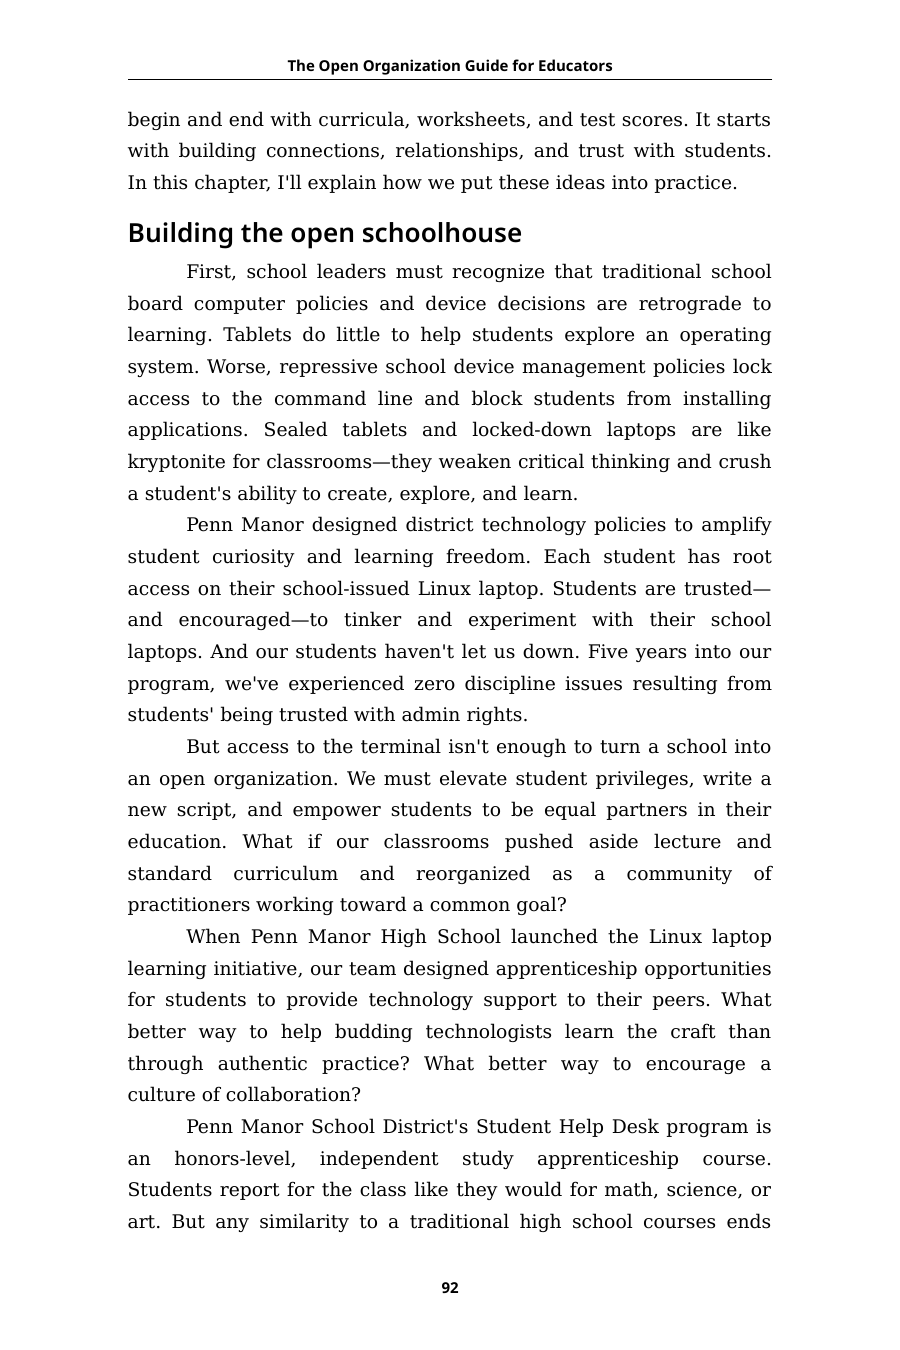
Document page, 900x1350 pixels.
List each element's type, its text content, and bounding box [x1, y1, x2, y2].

text First, school leaders must recognize that traditional school board computer policies and device decisions are retrograde to learning. Tablets do little to help students explore an operating system. Worse, repressive school device management policies lock access to the command line and block students from installing applications. Sealed tablets and locked-down laptops are like kryptonite for classrooms—they weaken critical thinking and crush a student's ability to create, explore, and learn. [127, 261, 772, 505]
text Penn Manor designed district technology policies to amplify student curiosity and learning freedom. Each student has root access on their school-issued Linux laptop. Students are trusted—and encouraged—to tinker and experiment with their school laptops. And our students haven't let us down. Five years into our program, we've experienced zero discipline issues resulting from students' being trusted with admin rights. [127, 514, 772, 726]
text begin and end with curricula, worksheets, and test scores. It starts with building connections, relationships, and trust with students. In this chapter, I'll explain how we put these ideas into practice. [127, 109, 772, 194]
text When Penn Manor High School launched the Linux laptop learning initiative, our team designed apprenticeship opportunities for students to provide technology support to their peers. What better way to help budding technologists learn the craft than through authentic practice? What better way to encourage a culture of collaboration? [127, 926, 772, 1106]
text But access to the terminal isn't enough to turn a school into an open organization. We must elevate student privileges, write a new script, and empower students to be equal partners in their education. What if our classrooms pushed aside lecture and standard curriculum and reorganized as a community of practitioners working toward a common goal? [127, 736, 772, 916]
text Penn Manor School District's Student Help Desk program is an honors-level, independent study apprenticeship course. Students report for the class like they would for math, science, or art. But any similarity to a traditional high school courses ends [127, 1116, 772, 1233]
subtitle Building the open schoolhouse [127, 218, 772, 249]
